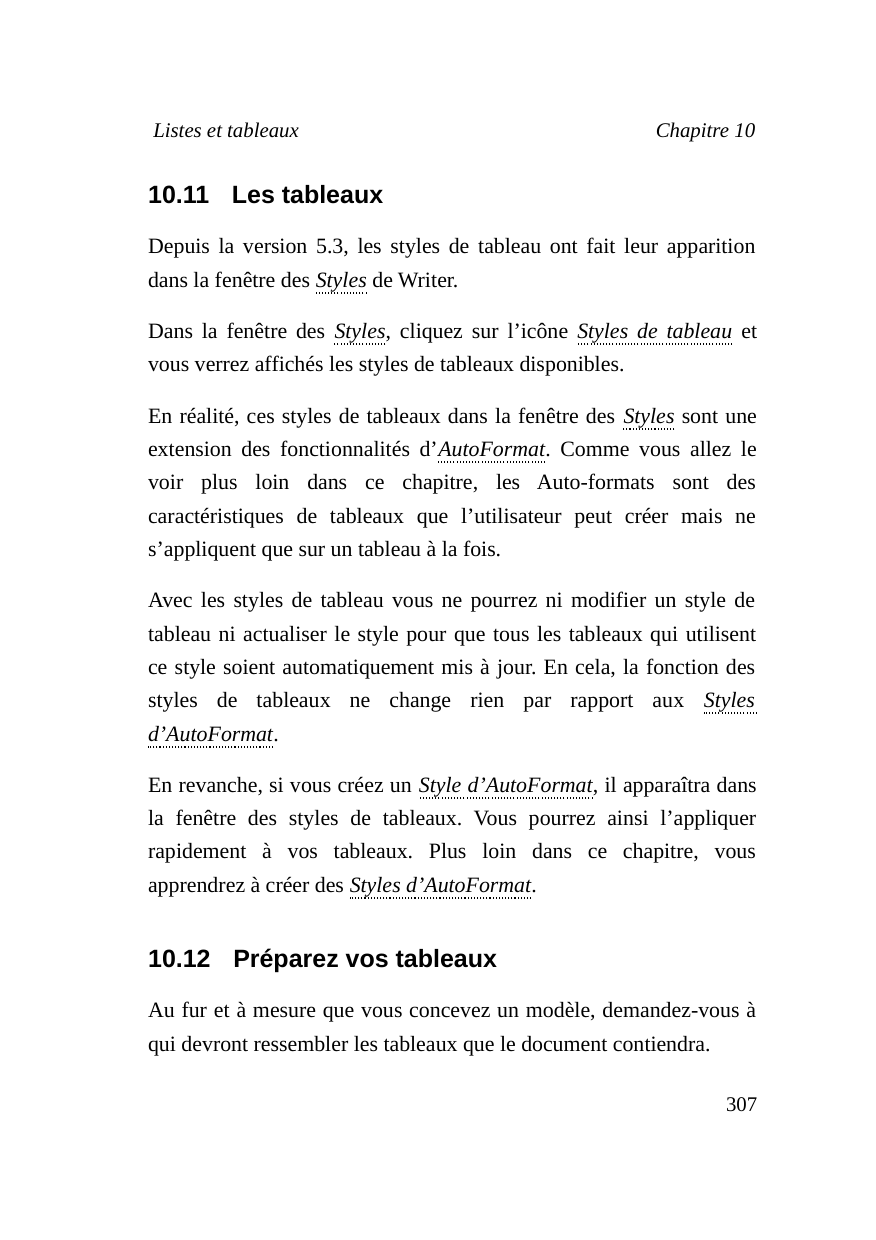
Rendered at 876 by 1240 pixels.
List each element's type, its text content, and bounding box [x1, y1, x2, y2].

subtitle Préparez vos tableaux [148, 941, 757, 974]
subtitle Les tableaux [148, 177, 757, 211]
text Avec les styles de tableau vous ne pourrez ni modifier un style de tableau ni actualiser le style pour que tous les tableaux qui utilisent ce style soient automatiquement mis à jour. En cela, la fonction des styles de tableaux ne change rien par rapport aux Styles d’AutoFormat. [148, 581, 757, 748]
text En réalité, ces styles de tableaux dans la fenêtre des Styles sont une extension des fonctionnalités d’AutoFormat. Comme vous allez le voir plus loin dans ce chapitre, les Auto-formats sont des caractéristiques de tableaux que l’utilisateur peut créer mais ne s’appliquent que sur un tableau à la fois. [148, 396, 757, 563]
text En revanche, si vous créez un Style d’AutoFormat, il apparaîtra dans la fenêtre des styles de tableaux. Vous pourrez ainsi l’appliquer rapidement à vos tableaux. Plus loin dans ce chapitre, vous apprendrez à créer des Styles d’AutoFormat. [148, 766, 757, 899]
text Au fur et à mesure que vous concevez un modèle, demandez-vous à qui devront ressembler les tableaux que le document contiendra. [148, 991, 757, 1058]
text Depuis la version 5.3, les styles de tableau ont fait leur apparition dans la fenêtre des Styles de Writer. [148, 227, 757, 294]
text Dans la fenêtre des Styles, cliquez sur l’icône Styles de tableau et vous verrez affichés les styles de tableaux disponibles. [148, 312, 757, 378]
